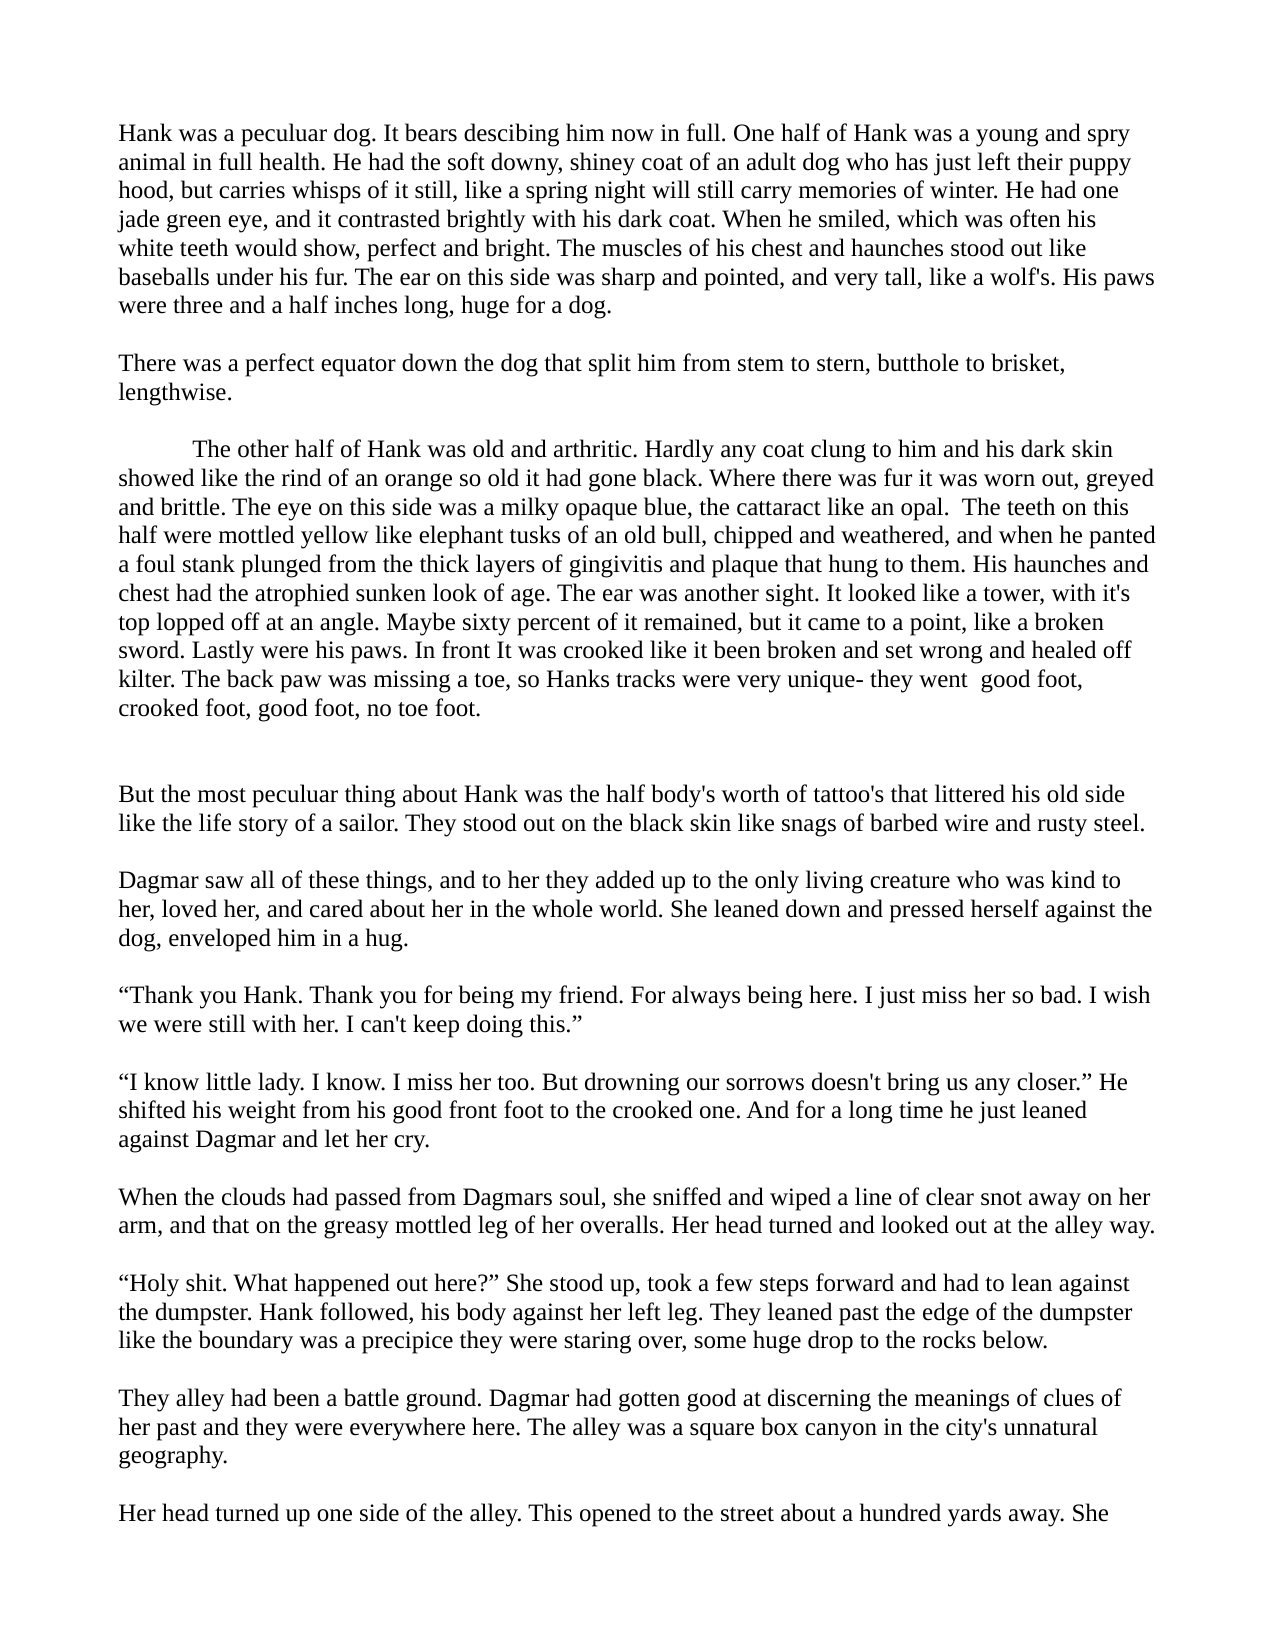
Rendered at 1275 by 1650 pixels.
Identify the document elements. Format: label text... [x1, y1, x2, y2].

text When the clouds had passed from Dagmars soul, she sniffed and wiped a line of clear snot away on her arm, and that on the greasy mottled leg of her overalls. Her head turned and looked out at the alley way. [118, 1182, 1157, 1239]
text Dagmar saw all of these things, and to her they added up to the only living creature who was kind to her, loved her, and cared about her in the whole world. She leaned down and pressed herself against the dog, enveloped him in a hug. [118, 866, 1157, 952]
text But the most peculuar thing about Hank was the half body's worth of tattoo's that littered his old side like the life story of a sailor. They stood out on the black skin like snags of barbed wire and rusty steel. [118, 779, 1157, 837]
text There was a perfect equator down the dog that split him from stem to stern, butthole to brisket, lengthwise. [118, 319, 1157, 406]
text Her head turned up one side of the alley. This opened to the street about a hundred yards away. She [118, 1498, 1157, 1527]
text The other half of Hank was old and arthritic. Hardly any coat clung to him and his dark skin showed like the rind of an orange so old it had gone black. Where there was fur it was worn out, greyed and brittle. The eye on this side was a milky opaque blue, the cattaract like an opal. The teeth on this half were mottled yellow like elephant tusks of an old bull, chipped and weathered, and when he panted a foul stank plunged from the thick layers of gingivitis and plaque that hung to them. His haunches and chest had the atrophied sunken look of age. The ear was another sight. It looked like a tower, with it's top lopped off at an angle. Maybe sixty percent of it remained, but it came to a point, like a broken sword. Lastly were his paws. In front It was crooked like it been broken and set wrong and healed off kilter. The back paw was missing a toe, so Hanks tracks were very unique- they went good foot, crooked foot, good foot, no toe foot. [118, 434, 1157, 722]
text “Thank you Hank. Thank you for being my friend. For always being here. I just miss her so bad. I wish we were still with her. I can't keep doing this.” “I know little lady. I know. I miss her too. But drowning our sorrows doesn't bring us any closer.” He shifted his weight from his good front foot to the crooked one. And for a long time he just leaned against Dagmar and let her cry. [118, 981, 1157, 1153]
text They alley had been a battle ground. Dagmar had gotten good at discerning the meanings of clues of her past and they were everywhere here. The alley was a square box canyon in the city's unnatural geography. [118, 1383, 1157, 1469]
text Hank was a peculuar dog. It bears descibing him now in full. One half of Hank was a young and spry animal in full health. He had the soft downy, shiney coat of an adult dog who has just left their puppy hood, but carries whisps of it still, like a spring night will still carry memories of winter. He had one jade green eye, and it contrasted brightly with his dark coat. When he smiled, which was often his white teeth would show, perfect and bright. The muscles of his chest and haunches stood out like baseballs under his fur. The ear on this side was sharp and pointed, and very tall, like a wolf's. His paws were three and a half inches long, huge for a dog. [118, 118, 1157, 319]
text “Holy shit. What happened out here?” She stood up, took a few steps forward and had to lean against the dumpster. Hank followed, his body against her left leg. They leaned past the edge of the dumpster like the boundary was a precipice they were staring over, some huge drop to the rocks below. [118, 1268, 1157, 1354]
